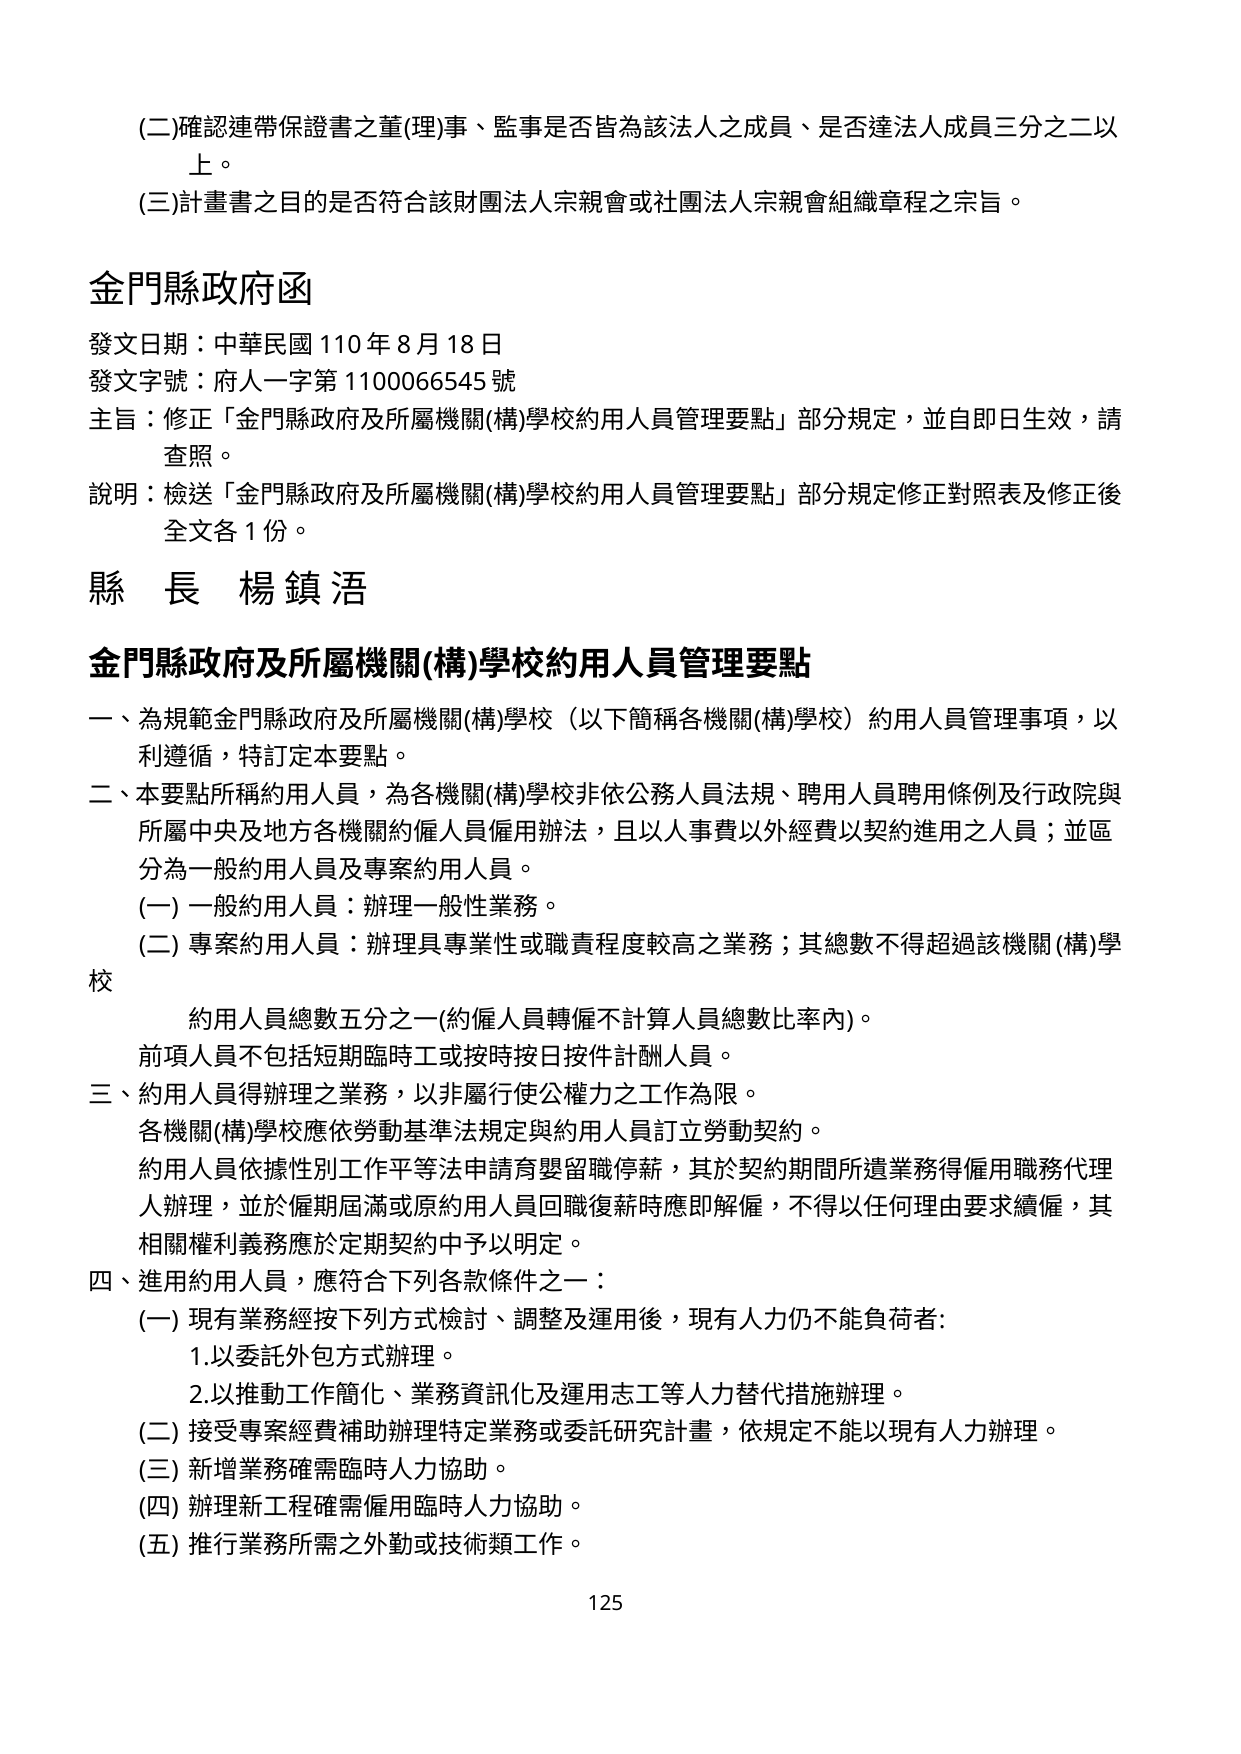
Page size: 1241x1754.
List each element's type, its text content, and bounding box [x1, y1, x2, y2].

text 說明：檢送「金門縣政府及所屬機關(構)學校約用人員管理要點」部分規定修正對照表及修正後 [89, 474, 1122, 511]
text 金門縣政府及所屬機關(構)學校約用人員管理要點 [89, 624, 1122, 699]
subtitle (三)計畫書之目的是否符合該財團法人宗親會或社團法人宗親會組織章程之宗旨。 [89, 182, 1122, 219]
text 金門縣政府函 [89, 249, 1122, 324]
subtitle (一) 現有業務經按下列方式檢討、調整及運用後，現有人力仍不能負荷者: [89, 1299, 1122, 1336]
subtitle 約用人員依據性別工作平等法申請育嬰留職停薪，其於契約期間所遺業務得僱用職務代理 [89, 1149, 1122, 1186]
subtitle (五) 推行業務所需之外勤或技術類工作。 [89, 1524, 1122, 1561]
text 發文字號：府人一字第1100066545號 [89, 361, 1122, 399]
text 縣 長 楊 鎮 浯 [89, 549, 1122, 624]
text 全文各1份。 [89, 511, 1122, 549]
subtitle 1.以委託外包方式辦理。 [89, 1336, 1122, 1374]
subtitle 分為一般約用人員及專案約用人員。 [89, 849, 1122, 886]
subtitle (二) 專案約用人員：辦理具專業性或職責程度較高之業務；其總數不得超過該機關(構)學校 [89, 924, 1122, 999]
subtitle 所屬中央及地方各機關約僱人員僱用辦法，且以人事費以外經費以契約進用之人員；並區 [89, 811, 1122, 849]
subtitle 2.以推動工作簡化、業務資訊化及運用志工等人力替代措施辦理。 [89, 1374, 1122, 1411]
subtitle 上。 [89, 144, 1122, 182]
text 發文日期：中華民國110年8月18日 [89, 324, 1122, 361]
text 查照。 [89, 436, 1122, 474]
subtitle (二)確認連帶保證書之董(理)事、監事是否皆為該法人之成員、是否達法人成員三分之二以 [89, 107, 1122, 144]
subtitle 三、約用人員得辦理之業務，以非屬行使公權力之工作為限。 [89, 1074, 1122, 1111]
subtitle 相關權利義務應於定期契約中予以明定。 [89, 1224, 1122, 1261]
subtitle (三) 新增業務確需臨時人力協助。 [89, 1449, 1122, 1486]
subtitle 各機關(構)學校應依勞動基準法規定與約用人員訂立勞動契約。 [89, 1111, 1122, 1149]
subtitle (四) 辦理新工程確需僱用臨時人力協助。 [89, 1486, 1122, 1524]
subtitle 一、為規範金門縣政府及所屬機關(構)學校（以下簡稱各機關(構)學校）約用人員管理事項，以 [89, 699, 1122, 736]
subtitle (二) 接受專案經費補助辦理特定業務或委託研究計畫，依規定不能以現有人力辦理。 [89, 1411, 1122, 1449]
subtitle 二、本要點所稱約用人員，為各機關(構)學校非依公務人員法規、聘用人員聘用條例及行政院與 [89, 774, 1122, 811]
subtitle (一) 一般約用人員：辦理一般性業務。 [89, 886, 1122, 924]
subtitle 利遵循，特訂定本要點。 [89, 736, 1122, 774]
subtitle 人辦理，並於僱期屆滿或原約用人員回職復薪時應即解僱，不得以任何理由要求續僱，其 [89, 1186, 1122, 1224]
subtitle 前項人員不包括短期臨時工或按時按日按件計酬人員。 [89, 1036, 1122, 1074]
text 主旨：修正「金門縣政府及所屬機關(構)學校約用人員管理要點」部分規定，並自即日生效，請 [89, 399, 1122, 436]
subtitle 約用人員總數五分之一(約僱人員轉僱不計算人員總數比率內)。 [89, 999, 1122, 1036]
subtitle 四、進用約用人員，應符合下列各款條件之一： [89, 1261, 1122, 1299]
